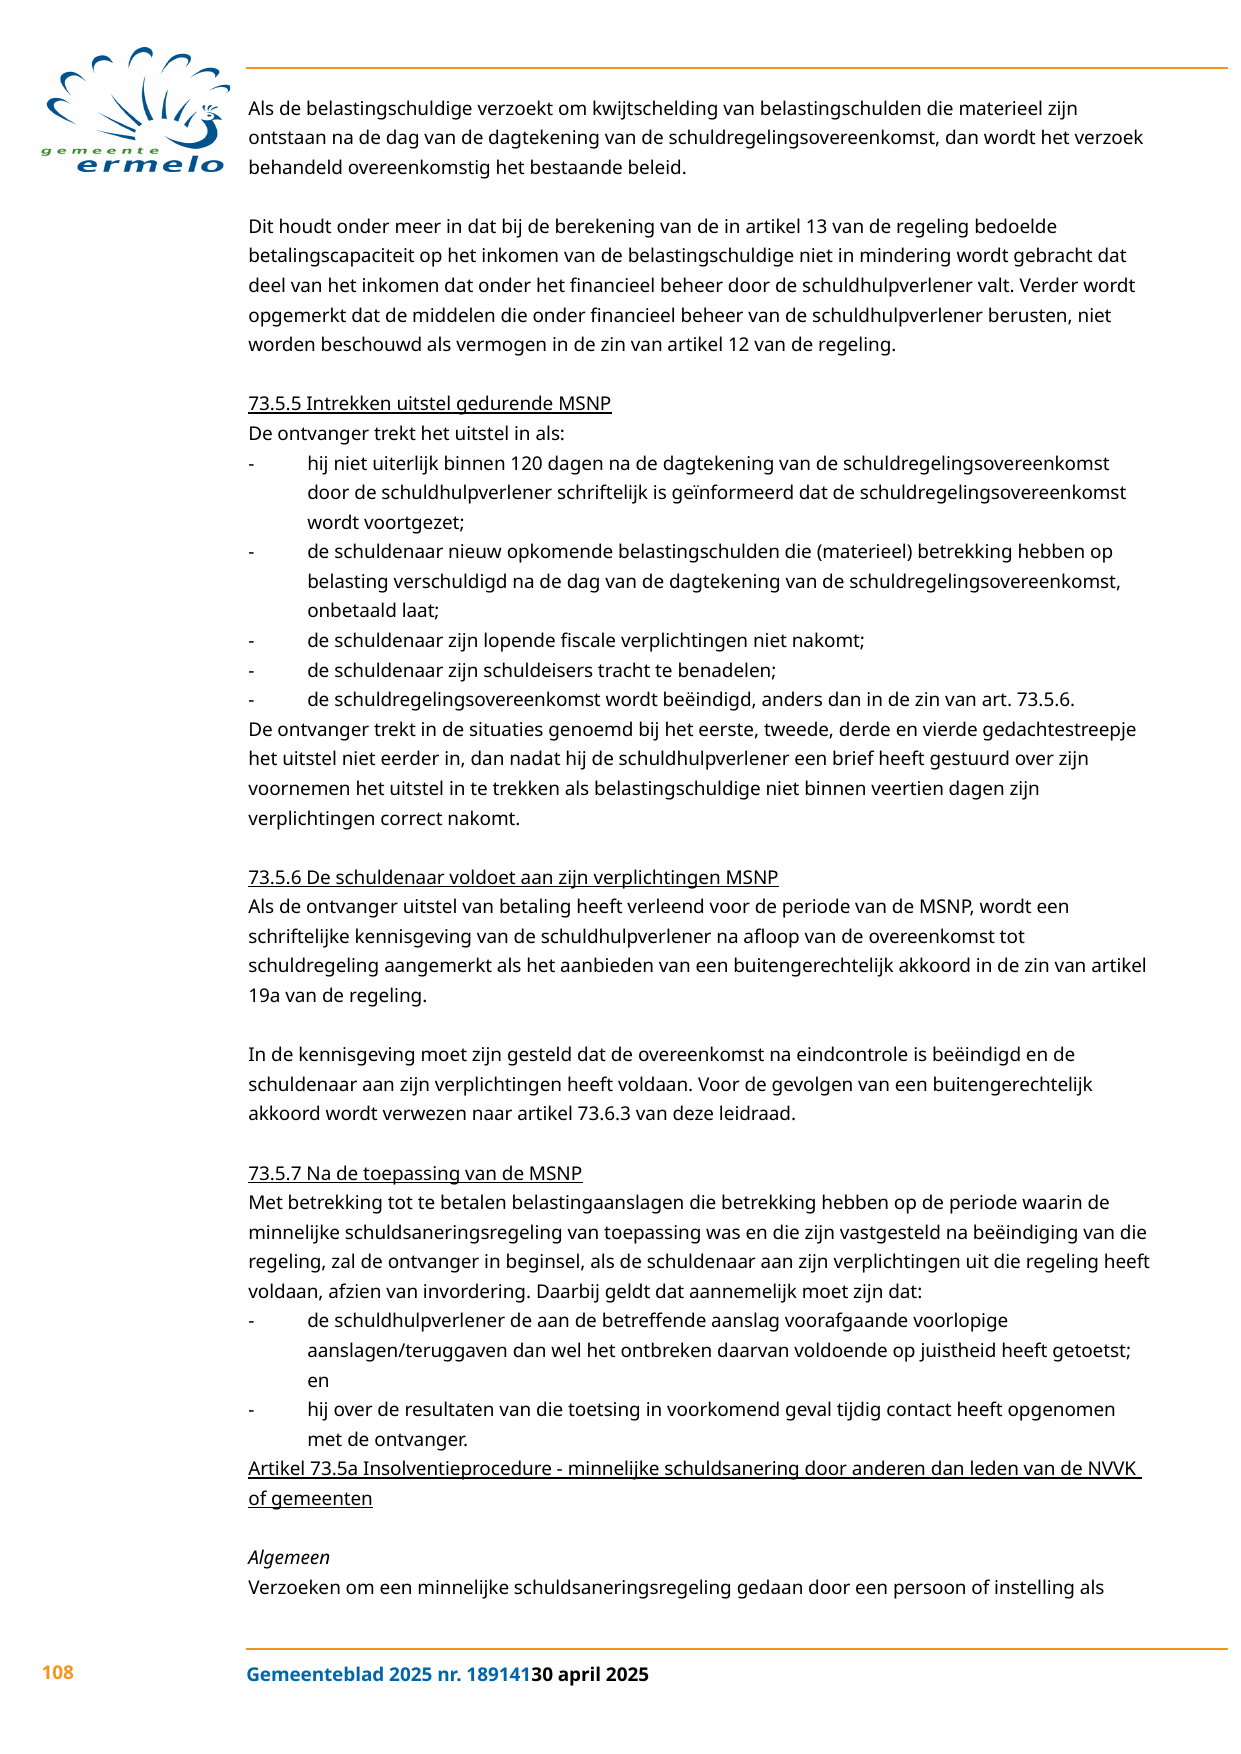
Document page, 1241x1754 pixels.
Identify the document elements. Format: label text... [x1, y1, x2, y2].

text 73.5.7 Na de toepassing van de MSNP [248, 1160, 1152, 1186]
text Dit houdt onder meer in dat bij de berekening van de in artikel 13 van de regeling bedoelde betalingscapaciteit op het inkomen van de belastingschuldige niet in mindering wordt gebracht dat deel van het inkomen dat onder het financieel beheer door de schuldhulpverlener valt. Verder wordt opgemerkt dat de middelen die onder financieel beheer van de schuldhulpverlener berusten, niet worden beschouwd als vermogen in de zin van artikel 12 van de regeling. [248, 213, 1152, 357]
list de schuldenaar nieuw opkomende belastingschulden die (materieel) betrekking hebben op belasting verschuldigd na de dag van de dagtekening van de schuldregelingsovereenkomst, onbetaald laat; [248, 538, 1152, 623]
list de schuldhulpverlener de aan de betreffende aanslag voorafgaande voorlopige aanslagen/teruggaven dan wel het ontbreken daarvan voldoende op juistheid heeft getoetst; en [248, 1308, 1152, 1393]
text Als de belastingschuldige verzoekt om kwijtschelding van belastingschulden die materieel zijn ontstaan na de dag van de dagtekening van de schuldregelingsovereenkomst, dan wordt het verzoek behandeld overeenkomstig het bestaande beleid. [248, 95, 1152, 180]
text 73.5.6 De schuldenaar voldoet aan zijn verplichtingen MSNP [248, 864, 1152, 890]
text Als de ontvanger uitstel van betaling heeft verleend voor de periode van de MSNP, wordt een schriftelijke kennisgeving van de schuldhulpverlener na afloop van de overeenkomst tot schuldregeling aangemerkt als het aanbieden van een buitengerechtelijk akkoord in de zin van artikel 19a van de regeling. [248, 893, 1152, 1008]
list de schuldenaar zijn lopende fiscale verplichtingen niet nakomt; [248, 627, 1152, 653]
list de schuldregelingsovereenkomst wordt beëindigd, anders dan in de zin van art. 73.5.6. [248, 686, 1152, 712]
picture [41, 47, 231, 172]
text De ontvanger trekt het uitstel in als: [248, 420, 1152, 446]
text In de kennisgeving moet zijn gesteld dat de overeenkomst na eindcontrole is beëindigd en de schuldenaar aan zijn verplichtingen heeft voldaan. Voor de gevolgen van een buitengerechtelijk akkoord wordt verwezen naar artikel 73.6.3 van deze leidraad. [248, 1041, 1152, 1126]
text De ontvanger trekt in de situaties genoemd bij het eerste, tweede, derde en vierde gedachtestreepje het uitstel niet eerder in, dan nadat hij de schuldhulpverlener een brief heeft gestuurd over zijn voornemen het uitstel in te trekken als belastingschuldige niet binnen veertien dagen zijn verplichtingen correct nakomt. [248, 716, 1152, 831]
text Artikel 73.5a Insolventieprocedure - minnelijke schuldsanering door anderen dan leden van de NVVK of gemeenten [248, 1456, 1152, 1511]
list hij niet uiterlijk binnen 120 dagen na de dagtekening van de schuldregelingsovereenkomst door de schuldhulpverlener schriftelijk is geïnformeerd dat de schuldregelingsovereenkomst wordt voortgezet; [248, 450, 1152, 535]
text Met betrekking tot te betalen belastingaanslagen die betrekking hebben op de periode waarin de minnelijke schuldsaneringsregeling van toepassing was en die zijn vastgesteld na beëindiging van die regeling, zal de ontvanger in beginsel, als de schuldenaar aan zijn verplichtingen uit die regeling heeft voldaan, afzien van invordering. Daarbij geldt dat aannemelijk moet zijn dat: [248, 1189, 1152, 1304]
list hij over de resultaten van die toetsing in voorkomend geval tijdig contact heeft opgenomen met de ontvanger. [248, 1396, 1152, 1452]
text 73.5.5 Intrekken uitstel gedurende MSNP [248, 391, 1152, 416]
text Algemeen [248, 1544, 1152, 1570]
text Verzoeken om een minnelijke schuldsaneringsregeling gedaan door een persoon of instelling als [248, 1574, 1152, 1600]
list de schuldenaar zijn schuldeisers tracht te benadelen; [248, 657, 1152, 683]
